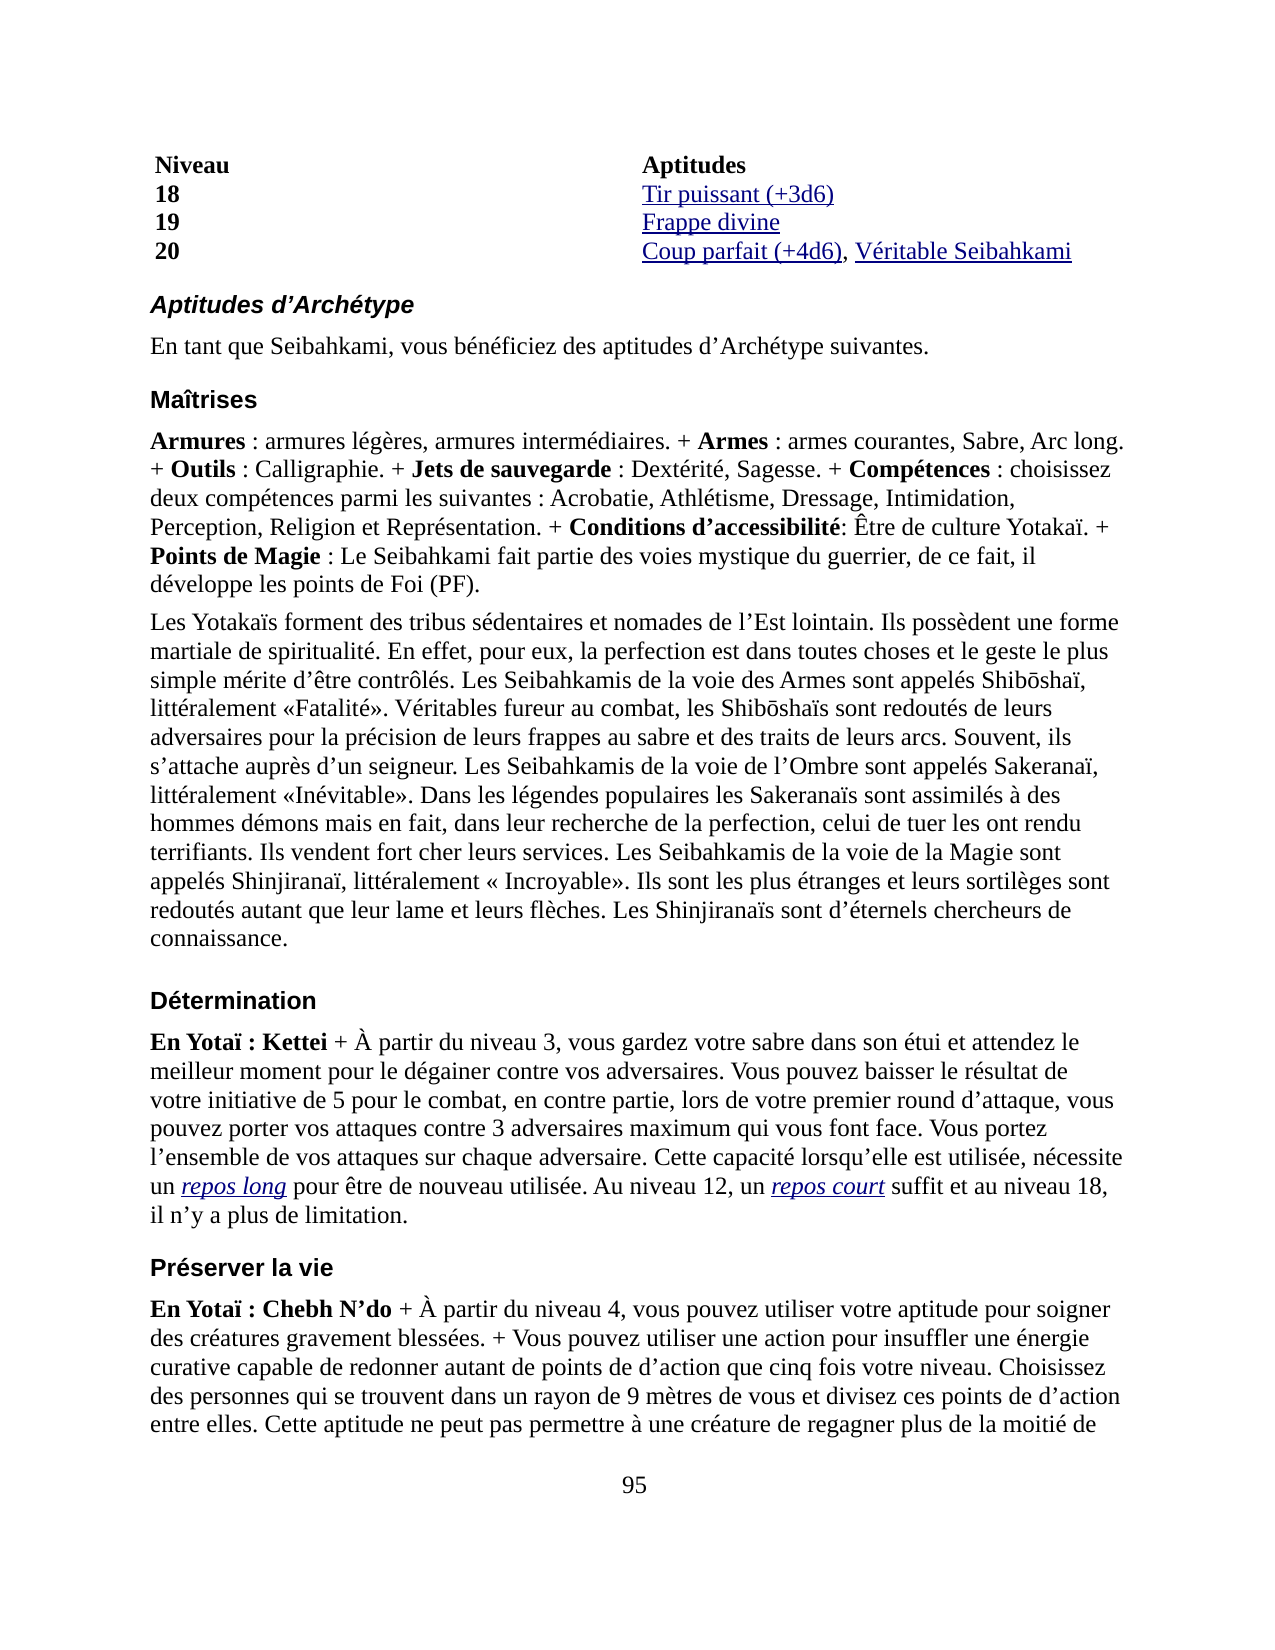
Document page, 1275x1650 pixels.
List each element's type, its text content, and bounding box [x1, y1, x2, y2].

text Les Yotakaïs forment des tribus sédentaires et nomades de l’Est lointain. Ils possèdent une forme martiale de spiritualité. En effet, pour eux, la perfection est dans toutes choses et le geste le plus simple mérite d’être contrôlés. Les Seibahkamis de la voie des Armes sont appelés Shibōshaï, littéralement «Fatalité». Véritables fureur au combat, les Shibōshaïs sont redoutés de leurs adversaires pour la précision de leurs frappes au sabre et des traits de leurs arcs. Souvent, ils s’attache auprès d’un seigneur. Les Seibahkamis de la voie de l’Ombre sont appelés Sakeranaï, littéralement «Inévitable». Dans les légendes populaires les Sakeranaïs sont assimilés à des hommes démons mais en fait, dans leur recherche de la perfection, celui de tuer les ont rendu terrifiants. Ils vendent fort cher leurs services. Les Seibahkamis de la voie de la Magie sont appelés Shinjiranaï, littéralement « Incroyable». Ils sont les plus étranges et leurs sortilèges sont redoutés autant que leur lame et leurs flèches. Les Shinjiranaïs sont d’éternels chercheurs de connaissance. [150, 607, 1125, 952]
text En Yotaï : Kettei + À partir du niveau 3, vous gardez votre sabre dans son étui et attendez le meilleur moment pour le dégainer contre vos adversaires. Vous pouvez baisser le résultat de votre initiative de 5 pour le combat, en contre partie, lors de votre premier round d’attaque, vous pouvez porter vos attaques contre 3 adversaires maximum qui vous font face. Vous portez l’ensemble de vos attaques sur chaque adversaire. Cette capacité lorsqu’elle est utilisée, nécessite un repos long pour être de nouveau utilisée. Au niveau 12, un repos court suffit et au niveau 18, il n’y a plus de limitation. [150, 1027, 1125, 1228]
subtitle Détermination [150, 986, 1125, 1015]
table_cell 20 [150, 236, 637, 265]
subtitle Préserver la vie [150, 1253, 1125, 1282]
text En tant que Seibahkami, vous bénéficiez des aptitudes d’Archétype suivantes. [150, 331, 1125, 360]
table_header Aptitudes [638, 150, 1125, 179]
text Armures : armures légères, armures intermédiaires. + Armes : armes courantes, Sabre, Arc long. + Outils : Calligraphie. + Jets de sauvegarde : Dextérité, Sagesse. + Compétences : choisissez deux compétences parmi les suivantes : Acrobatie, Athlétisme, Dressage, Intimidation, Perception, Religion et Représentation. + Conditions d’accessibilité: Être de culture Yotakaï. + Points de Magie : Le Seibahkami fait partie des voies mystique du guerrier, de ce fait, il développe les points de Foi (PF). [150, 426, 1125, 598]
table_cell Tir puissant (+3d6) [638, 179, 1125, 207]
table_cell Frappe divine [638, 208, 1125, 236]
table_cell 18 [150, 179, 637, 207]
table_cell Coup parfait (+4d6), Véritable Seibahkami [638, 236, 1125, 265]
subtitle Aptitudes d’Archétype [150, 290, 1125, 318]
table_cell 19 [150, 208, 637, 236]
subtitle Maîtrises [150, 385, 1125, 413]
table_header Niveau [150, 150, 637, 179]
text En Yotaï : Chebh N’do + À partir du niveau 4, vous pouvez utiliser votre aptitude pour soigner des créatures gravement blessées. + Vous pouvez utiliser une action pour insuffler une énergie curative capable de redonner autant de points de d’action que cinq fois votre niveau. Choisissez des personnes qui se trouvent dans un rayon de 9 mètres de vous et divisez ces points de d’action entre elles. Cette aptitude ne peut pas permettre à une créature de regagner plus de la moitié de [150, 1294, 1125, 1438]
